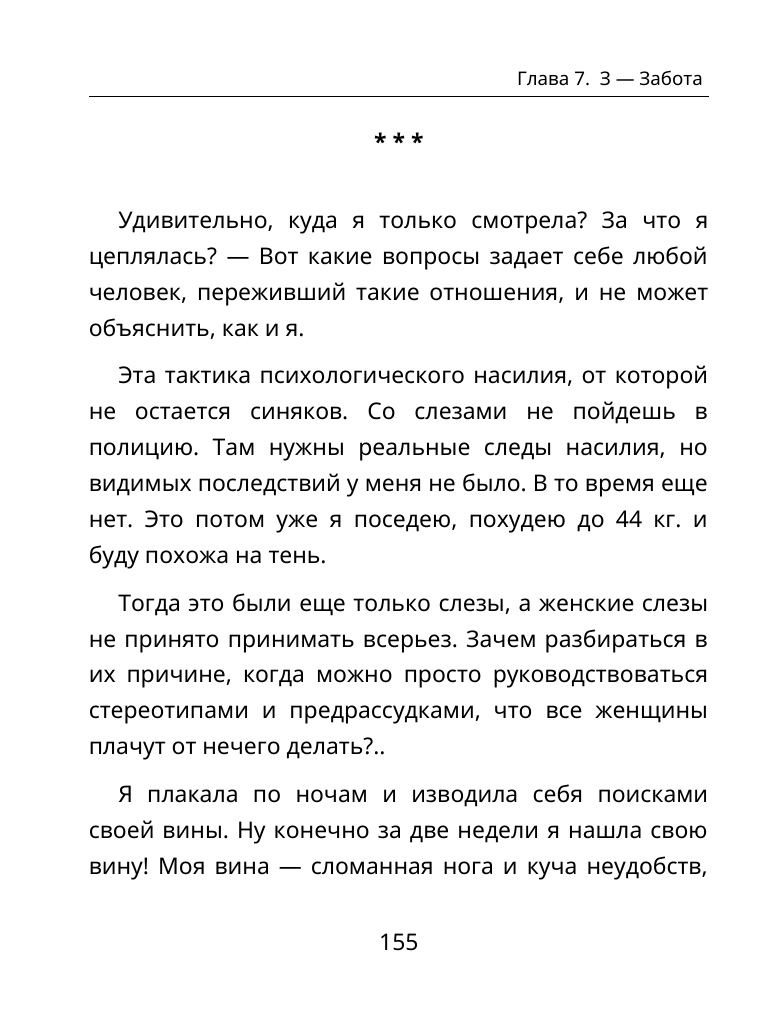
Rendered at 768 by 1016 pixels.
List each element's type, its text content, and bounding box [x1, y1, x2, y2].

text Тогда это были еще только слезы, а женские слезы не принято принимать всерьез. Зачем разбираться в их причине, когда можно просто руководствоваться стереотипами и предрассудками, что все женщины плачут от нечего делать?.. [88, 587, 709, 762]
text Удивительно, куда я только смотрела? За что я цеплялась? — Вот какие вопросы задает себе любой человек, переживший такие отношения, и не может объяснить, как и я. [88, 204, 709, 343]
text Я плакала по ночам и изводила себя поисками своей вины. Ну конечно за две недели я нашла свою вину! Моя вина — сломанная нога и куча неудобств, [88, 778, 709, 881]
subtitle * * * [88, 126, 709, 157]
text Эта тактика психологического насилия, от которой не остается синяков. Со слезами не пойдешь в полицию. Там нужны реальные следы насилия, но видимых последствий у меня не было. В то время еще нет. Это потом уже я поседею, похудею до 44 кг. и буду похожа на тень. [88, 359, 709, 570]
